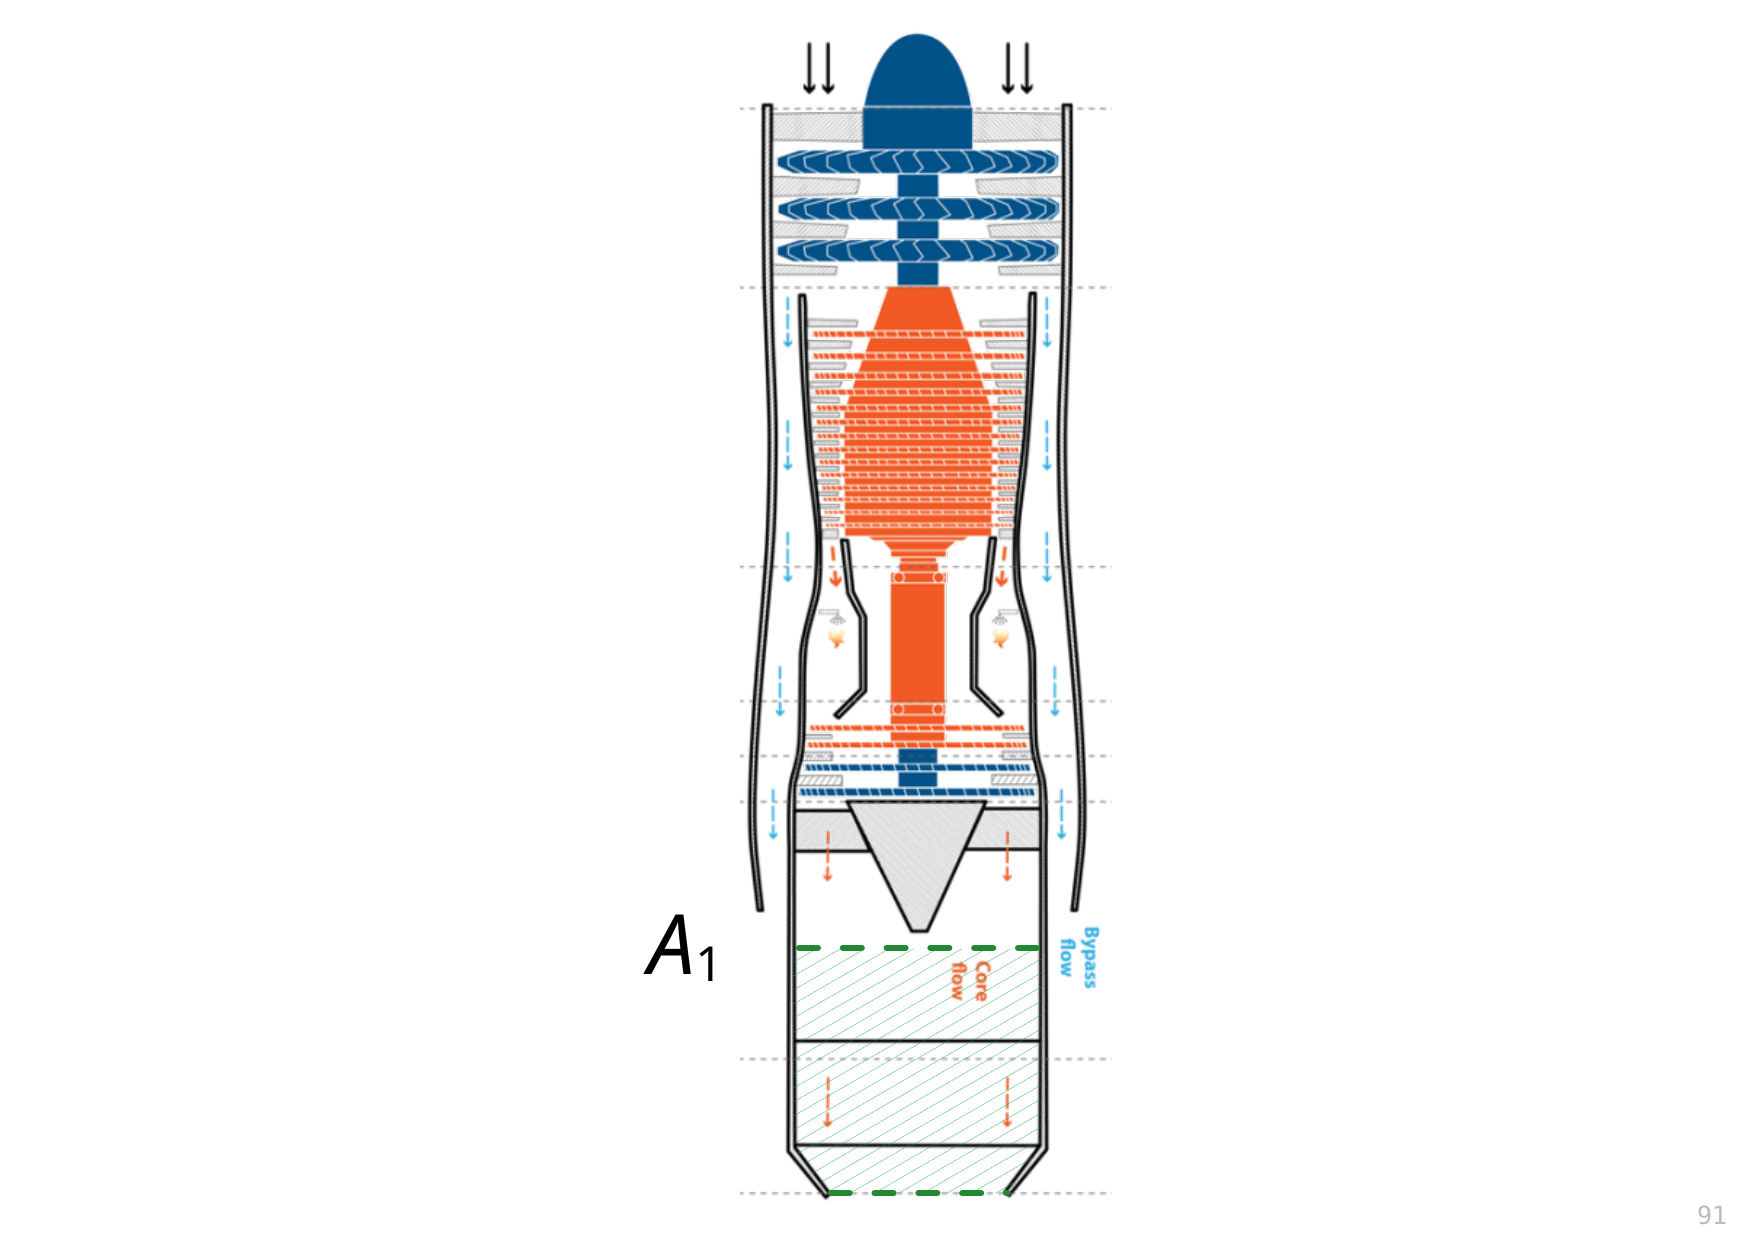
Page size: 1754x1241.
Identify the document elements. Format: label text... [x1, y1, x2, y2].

picture [740, 24, 1112, 1217]
text_box A1 [633, 878, 748, 977]
text_box [790, 948, 1043, 1194]
